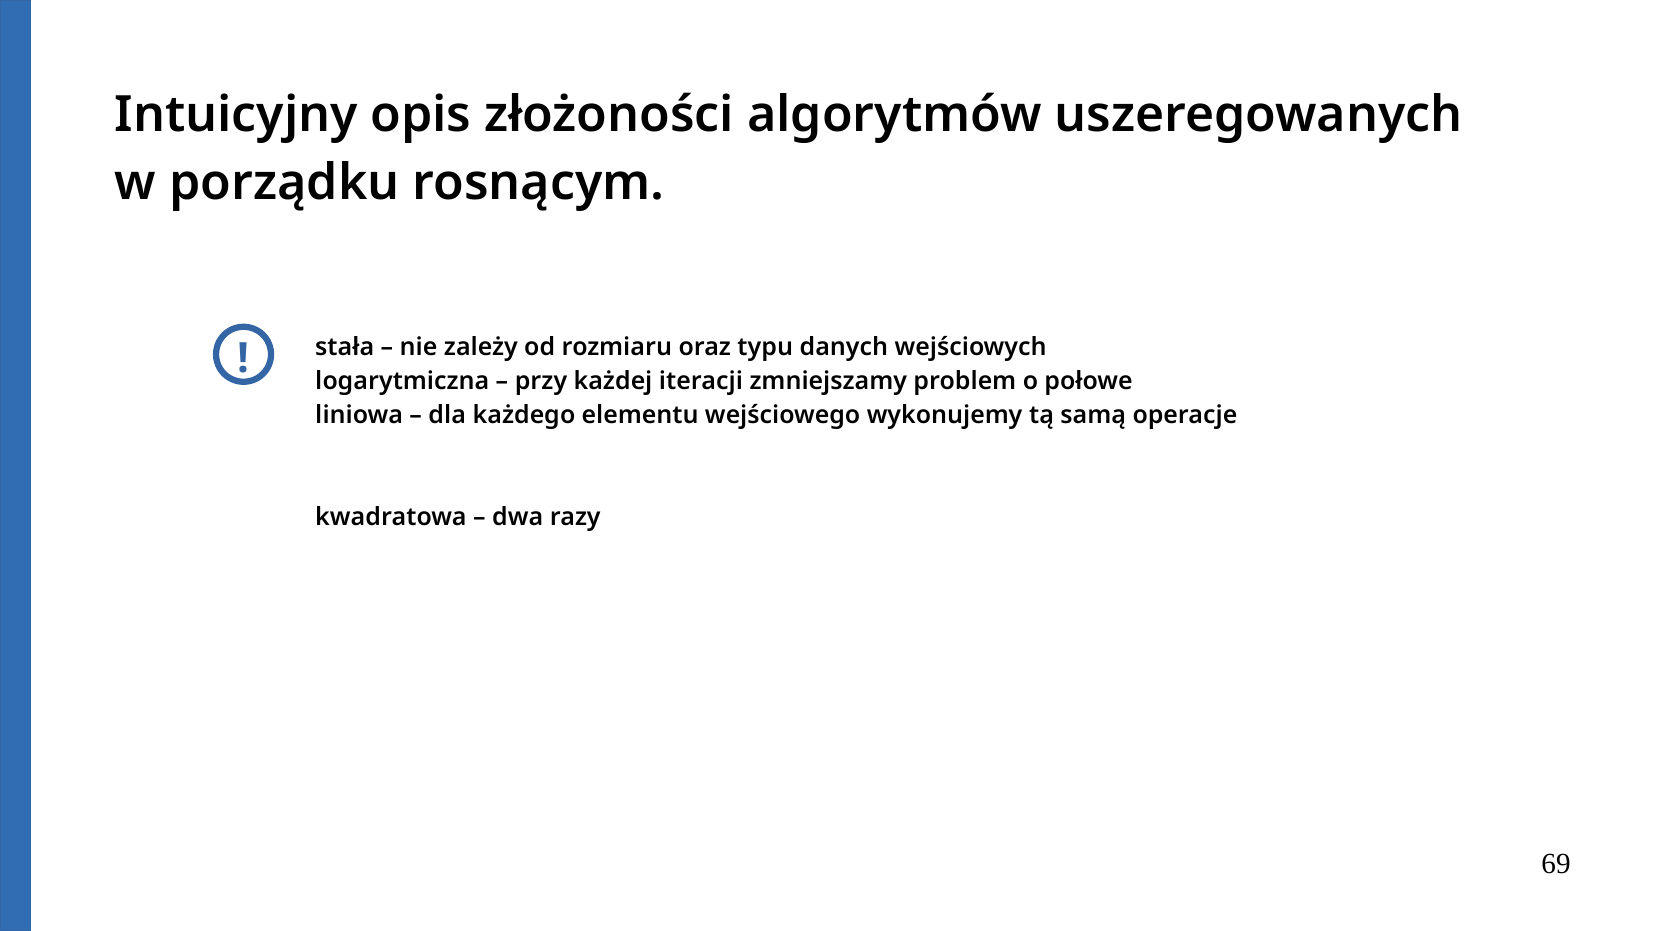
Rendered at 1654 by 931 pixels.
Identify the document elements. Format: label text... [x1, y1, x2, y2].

text_box ! [222, 320, 265, 389]
text_box [265, 337, 272, 372]
text_box ! [223, 372, 266, 392]
text_box [216, 337, 222, 372]
text_box Intuicyjny opis złożoności algorytmów uszeregowanych w porządku rosnącym. [100, 70, 1532, 212]
text_box [0, 0, 31, 931]
text_box stała – nie zależy od rozmiaru oraz typu danych wejściowych logarytmiczna – przy każdej iteracji zmniejszamy problem o połowe liniowa – dla każdego elementu wejściowego wykonujemy tą samą operacje kwadratowa – dwa razy [300, 321, 1528, 895]
